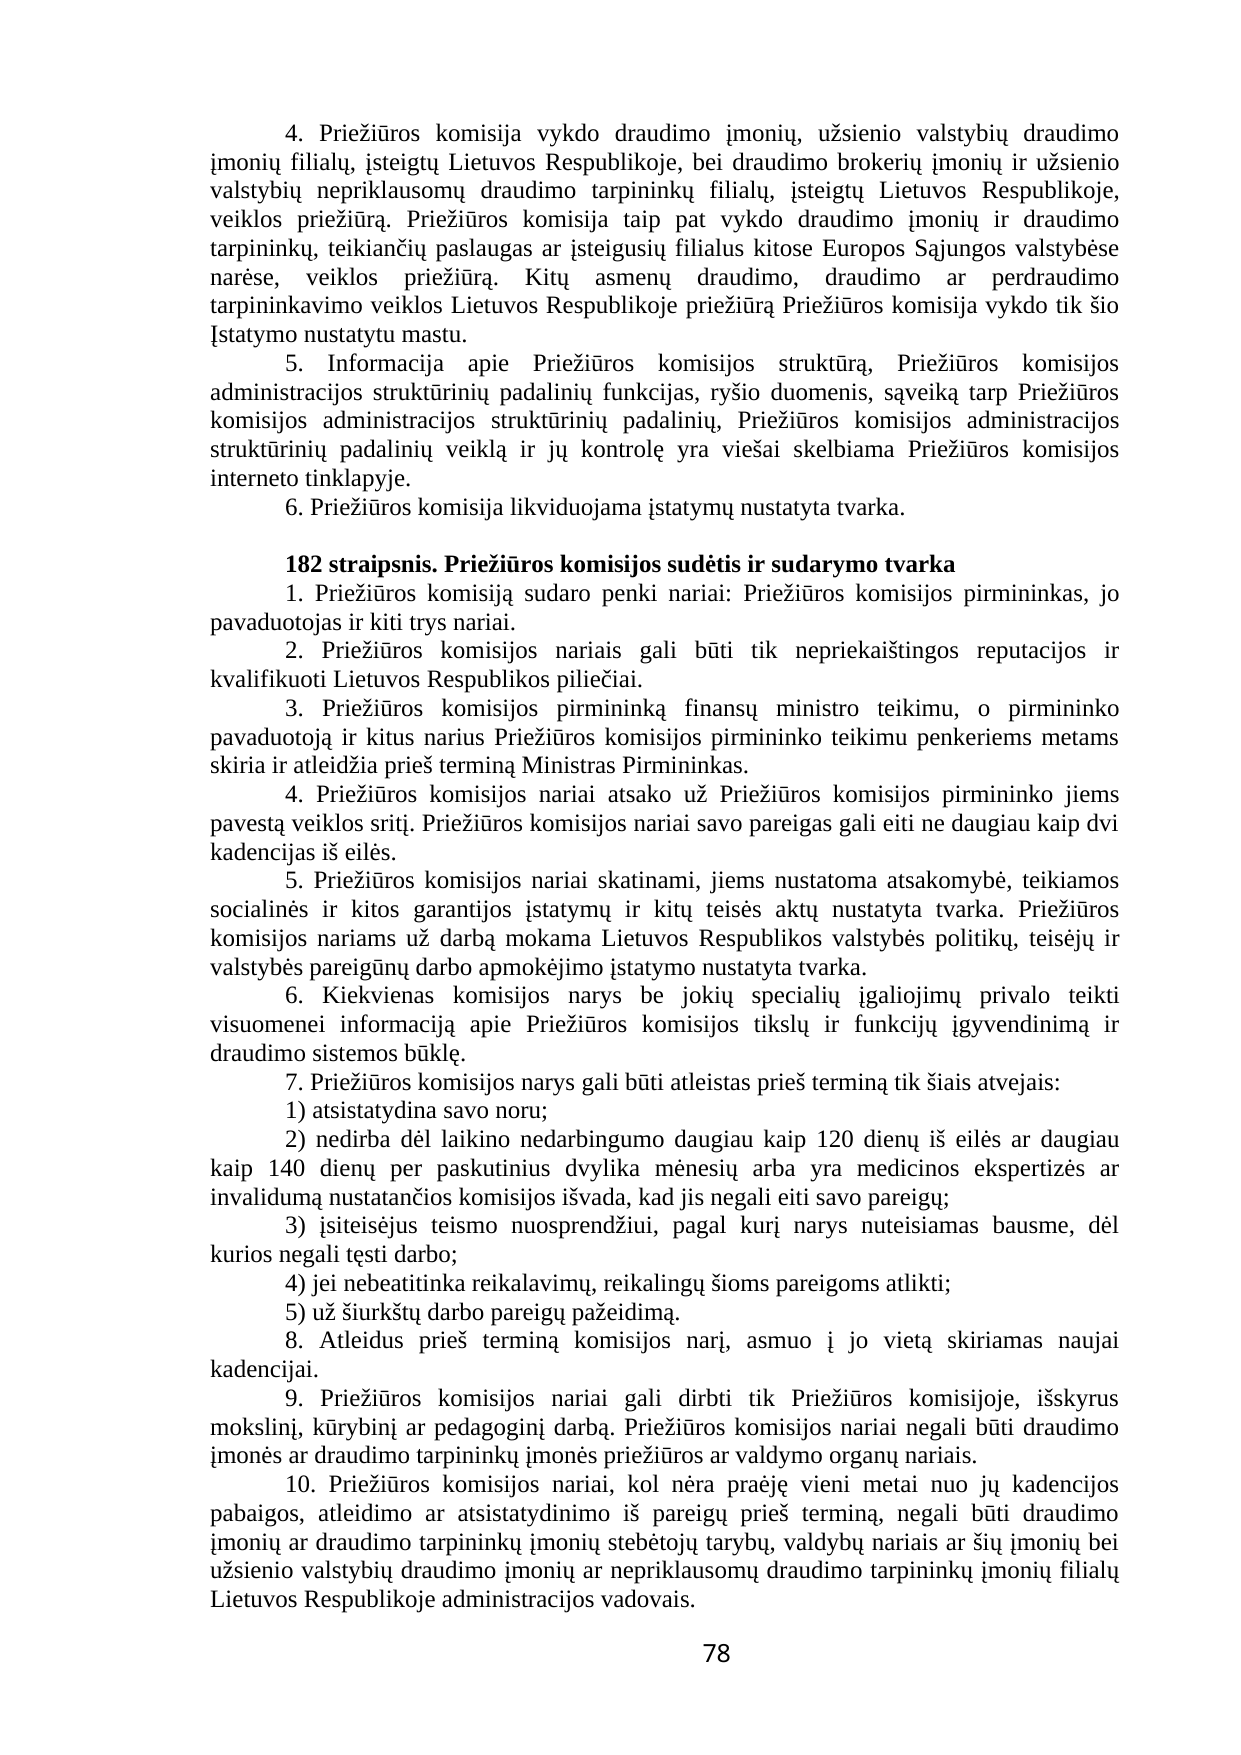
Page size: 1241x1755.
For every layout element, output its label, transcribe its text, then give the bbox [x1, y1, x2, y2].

text 8. Atleidus prieš terminą komisijos narį, asmuo į jo vietą skiriamas naujai kadencijai. [210, 1326, 1120, 1383]
text 6. Priežiūros komisija likviduojama įstatymų nustatyta tvarka. [210, 492, 1120, 521]
text 4. Priežiūros komisijos nariai atsako už Priežiūros komisijos pirmininko jiems pavestą veiklos sritį. Priežiūros komisijos nariai savo pareigas gali eiti ne daugiau kaip dvi kadencijas iš eilės. [210, 779, 1120, 866]
text 5. Priežiūros komisijos nariai skatinami, jiems nustatoma atsakomybė, teikiamos socialinės ir kitos garantijos įstatymų ir kitų teisės aktų nustatyta tvarka. Priežiūros komisijos nariams už darbą mokama Lietuvos Respublikos valstybės politikų, teisėjų ir valstybės pareigūnų darbo apmokėjimo įstatymo nustatyta tvarka. [210, 866, 1120, 981]
text 4) jei nebeatitinka reikalavimų, reikalingų šioms pareigoms atlikti; [210, 1268, 1120, 1297]
text 4. Priežiūros komisija vykdo draudimo įmonių, užsienio valstybių draudimo įmonių filialų, įsteigtų Lietuvos Respublikoje, bei draudimo brokerių įmonių ir užsienio valstybių nepriklausomų draudimo tarpininkų filialų, įsteigtų Lietuvos Respublikoje, veiklos priežiūrą. Priežiūros komisija taip pat vykdo draudimo įmonių ir draudimo tarpininkų, teikiančių paslaugas ar įsteigusių filialus kitose Europos Sąjungos valstybėse narėse, veiklos priežiūrą. Kitų asmenų draudimo, draudimo ar perdraudimo tarpininkavimo veiklos Lietuvos Respublikoje priežiūrą Priežiūros komisija vykdo tik šio Įstatymo nustatytu mastu. [210, 118, 1120, 348]
text 182 straipsnis. Priežiūros komisijos sudėtis ir sudarymo tvarka [210, 549, 1120, 578]
text 7. Priežiūros komisijos narys gali būti atleistas prieš terminą tik šiais atvejais: [210, 1067, 1120, 1096]
text 5. Informacija apie Priežiūros komisijos struktūrą, Priežiūros komisijos administracijos struktūrinių padalinių funkcijas, ryšio duomenis, sąveiką tarp Priežiūros komisijos administracijos struktūrinių padalinių, Priežiūros komisijos administracijos struktūrinių padalinių veiklą ir jų kontrolę yra viešai skelbiama Priežiūros komisijos interneto tinklapyje. [210, 348, 1120, 492]
text 1) atsistatydina savo noru; [210, 1096, 1120, 1124]
text 6. Kiekvienas komisijos narys be jokių specialių įgaliojimų privalo teikti visuomenei informaciją apie Priežiūros komisijos tikslų ir funkcijų įgyvendinimą ir draudimo sistemos būklę. [210, 981, 1120, 1067]
text 9. Priežiūros komisijos nariai gali dirbti tik Priežiūros komisijoje, išskyrus mokslinį, kūrybinį ar pedagoginį darbą. Priežiūros komisijos nariai negali būti draudimo įmonės ar draudimo tarpininkų įmonės priežiūros ar valdymo organų nariais. [210, 1383, 1120, 1469]
text 1. Priežiūros komisiją sudaro penki nariai: Priežiūros komisijos pirmininkas, jo pavaduotojas ir kiti trys nariai. [210, 578, 1120, 636]
text 2) nedirba dėl laikino nedarbingumo daugiau kaip 120 dienų iš eilės ar daugiau kaip 140 dienų per paskutinius dvylika mėnesių arba yra medicinos ekspertizės ar invalidumą nustatančios komisijos išvada, kad jis negali eiti savo pareigų; [210, 1124, 1120, 1211]
text 3) įsiteisėjus teismo nuosprendžiui, pagal kurį narys nuteisiamas bausme, dėl kurios negali tęsti darbo; [210, 1211, 1120, 1268]
text 10. Priežiūros komisijos nariai, kol nėra praėję vieni metai nuo jų kadencijos pabaigos, atleidimo ar atsistatydinimo iš pareigų prieš terminą, negali būti draudimo įmonių ar draudimo tarpininkų įmonių stebėtojų tarybų, valdybų nariais ar šių įmonių bei užsienio valstybių draudimo įmonių ar nepriklausomų draudimo tarpininkų įmonių filialų Lietuvos Respublikoje administracijos vadovais. [210, 1469, 1120, 1613]
text 3. Priežiūros komisijos pirmininką finansų ministro teikimu, o pirmininko pavaduotoją ir kitus narius Priežiūros komisijos pirmininko teikimu penkeriems metams skiria ir atleidžia prieš terminą Ministras Pirmininkas. [210, 693, 1120, 779]
text 2. Priežiūros komisijos nariais gali būti tik nepriekaištingos reputacijos ir kvalifikuoti Lietuvos Respublikos piliečiai. [210, 636, 1120, 693]
text 5) už šiurkštų darbo pareigų pažeidimą. [210, 1297, 1120, 1326]
